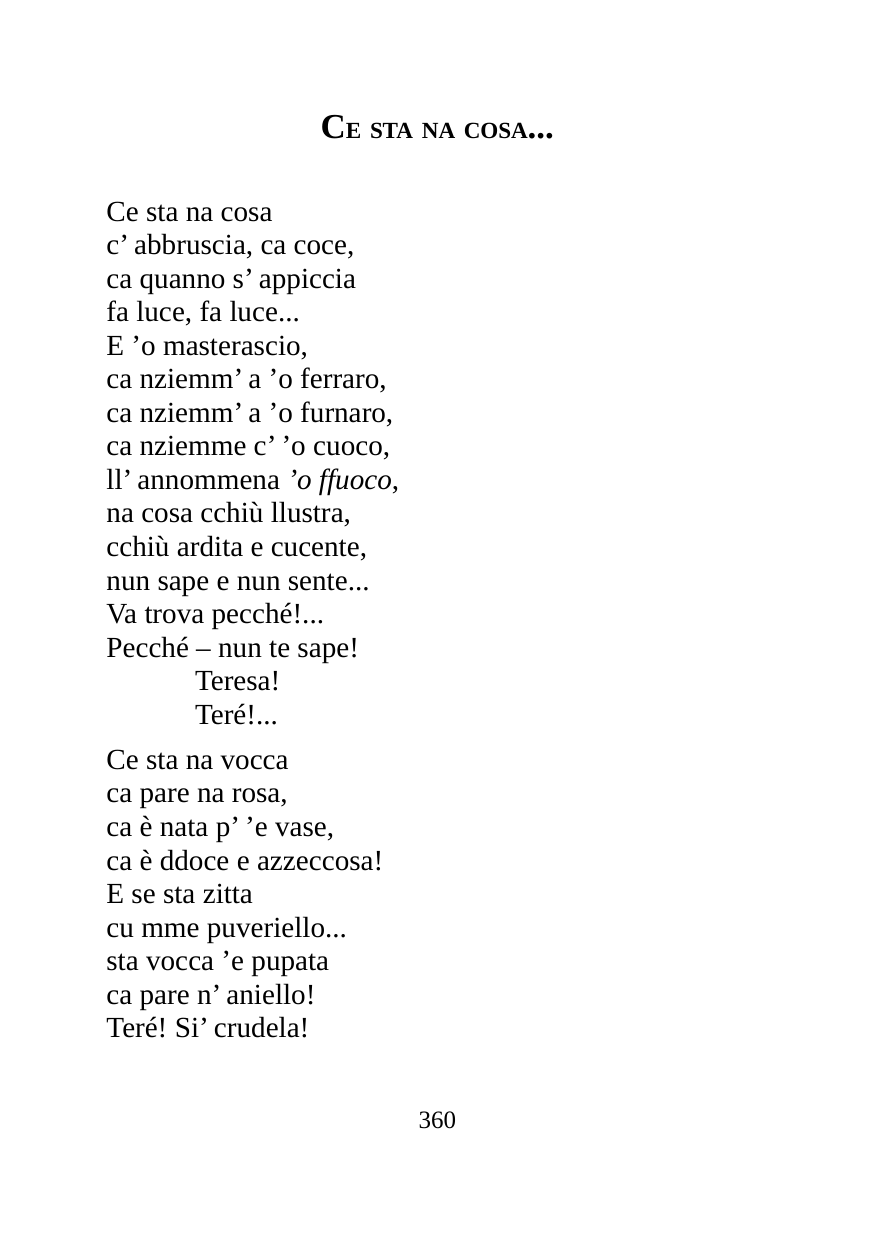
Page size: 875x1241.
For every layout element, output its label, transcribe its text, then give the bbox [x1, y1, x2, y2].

text ca nziemm’ a ’o ferraro, [106, 361, 768, 395]
text cu mme puveriello... [106, 910, 768, 943]
text Ce sta na cosa [106, 194, 768, 227]
text sta vocca ’e pupata [106, 943, 768, 977]
text nun sape e nun sente... [106, 563, 768, 596]
text ca pare n’ aniello! [106, 977, 768, 1010]
text Teresa! [195, 663, 768, 697]
text Ce sta na vocca [106, 742, 768, 776]
text E ’o masterascio, [106, 328, 768, 361]
text ca è nata p’ ’e vase, [106, 809, 768, 843]
text fa luce, fa luce... [106, 294, 768, 328]
subtitle Ce sta na cosa... [106, 106, 768, 146]
text cchiù ardita e cucente, [106, 529, 768, 563]
text Teré! Si’ crudela! [106, 1010, 768, 1044]
text Pecché – nun te sape! [106, 630, 768, 663]
text ca nziemme c’ ’o cuoco, [106, 428, 768, 462]
text ca è ddoce e azzeccosa! [106, 843, 768, 876]
text na cosa cchiù llustra, [106, 496, 768, 529]
text ll’ annommena ’o ffuoco, [106, 462, 768, 496]
text Teré!... [195, 697, 768, 730]
text Va trova pecché!... [106, 596, 768, 630]
text E se sta zitta [106, 876, 768, 910]
text ca quanno s’ appiccia [106, 261, 768, 294]
text c’ abbruscia, ca coce, [106, 227, 768, 261]
text ca pare na rosa, [106, 776, 768, 809]
text ca nziemm’ a ’o furnaro, [106, 395, 768, 428]
